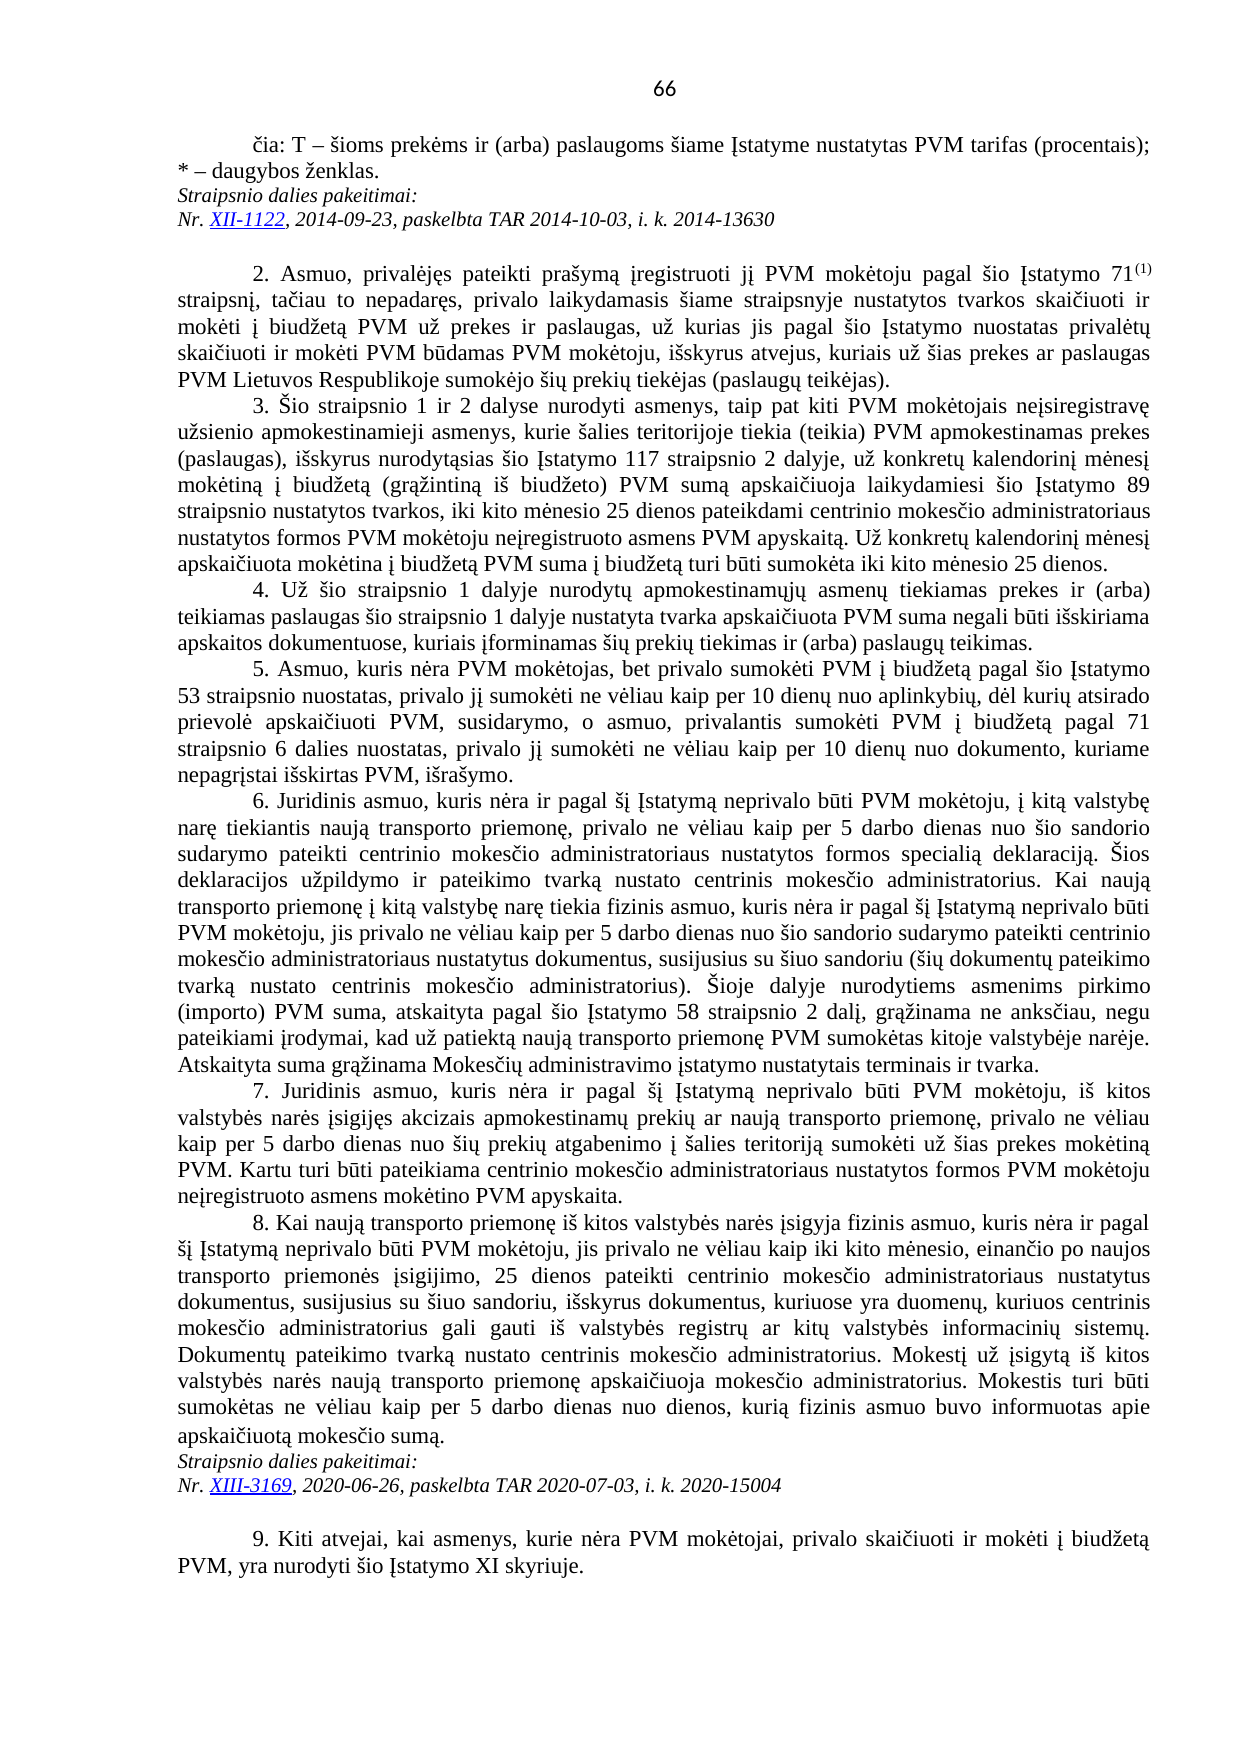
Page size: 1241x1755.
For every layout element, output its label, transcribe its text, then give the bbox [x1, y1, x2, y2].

text Straipsnio dalies pakeitimai: [177, 183, 1152, 207]
text čia: T – šioms prekėms ir (arba) paslaugoms šiame Įstatyme nustatytas PVM tarifas (procentais); * – daugybos ženklas. [177, 131, 1152, 183]
text 2. Asmuo, privalėjęs pateikti prašymą įregistruoti jį PVM mokėtoju pagal šio Įstatymo 71(1) straipsnį, tačiau to nepadaręs, privalo laikydamasis šiame straipsnyje nustatytos tvarkos skaičiuoti ir mokėti į biudžetą PVM už prekes ir paslaugas, už kurias jis pagal šio Įstatymo nuostatas privalėtų skaičiuoti ir mokėti PVM būdamas PVM mokėtoju, išskyrus atvejus, kuriais už šias prekes ar paslaugas PVM Lietuvos Respublikoje sumokėjo šių prekių tiekėjas (paslaugų teikėjas). [177, 260, 1152, 392]
text 4. Už šio straipsnio 1 dalyje nurodytų apmokestinamųjų asmenų tiekiamas prekes ir (arba) teikiamas paslaugas šio straipsnio 1 dalyje nustatyta tvarka apskaičiuota PVM suma negali būti išskiriama apskaitos dokumentuose, kuriais įforminamas šių prekių tiekimas ir (arba) paslaugų teikimas. [177, 576, 1152, 656]
text 7. Juridinis asmuo, kuris nėra ir pagal šį Įstatymą neprivalo būti PVM mokėtoju, iš kitos valstybės narės įsigijęs akcizais apmokestinamų prekių ar naują transporto priemonę, privalo ne vėliau kaip per 5 darbo dienas nuo šių prekių atgabenimo į šalies teritoriją sumokėti už šias prekes mokėtiną PVM. Kartu turi būti pateikiama centrinio mokesčio administratoriaus nustatytos formos PVM mokėtoju neįregistruoto asmens mokėtino PVM apyskaita. [177, 1077, 1152, 1209]
text Straipsnio dalies pakeitimai: [177, 1448, 1152, 1473]
text 6. Juridinis asmuo, kuris nėra ir pagal šį Įstatymą neprivalo būti PVM mokėtoju, į kitą valstybę narę tiekiantis naują transporto priemonę, privalo ne vėliau kaip per 5 darbo dienas nuo šio sandorio sudarymo pateikti centrinio mokesčio administratoriaus nustatytos formos specialią deklaraciją. Šios deklaracijos užpildymo ir pateikimo tvarką nustato centrinis mokesčio administratorius. Kai naują transporto priemonę į kitą valstybę narę tiekia fizinis asmuo, kuris nėra ir pagal šį Įstatymą neprivalo būti PVM mokėtoju, jis privalo ne vėliau kaip per 5 darbo dienas nuo šio sandorio sudarymo pateikti centrinio mokesčio administratoriaus nustatytus dokumentus, susijusius su šiuo sandoriu (šių dokumentų pateikimo tvarką nustato centrinis mokesčio administratorius). Šioje dalyje nurodytiems asmenims pirkimo (importo) PVM suma, atskaityta pagal šio Įstatymo 58 straipsnio 2 dalį, grąžinama ne anksčiau, negu pateikiami įrodymai, kad už patiektą naują transporto priemonę PVM sumokėtas kitoje valstybėje narėje. Atskaityta suma grąžinama Mokesčių administravimo įstatymo nustatytais terminais ir tvarka. [177, 787, 1152, 1077]
text 9. Kiti atvejai, kai asmenys, kurie nėra PVM mokėtojai, privalo skaičiuoti ir mokėti į biudžetą PVM, yra nurodyti šio Įstatymo XI skyriuje. [177, 1525, 1152, 1578]
text Nr. XIII-3169, 2020-06-26, paskelbta TAR 2020-07-03, i. k. 2020-15004 [177, 1473, 1152, 1497]
text Nr. XII-1122, 2014-09-23, paskelbta TAR 2014-10-03, i. k. 2014-13630 [177, 207, 1152, 231]
text 5. Asmuo, kuris nėra PVM mokėtojas, bet privalo sumokėti PVM į biudžetą pagal šio Įstatymo 53 straipsnio nuostatas, privalo jį sumokėti ne vėliau kaip per 10 dienų nuo aplinkybių, dėl kurių atsirado prievolė apskaičiuoti PVM, susidarymo, o asmuo, privalantis sumokėti PVM į biudžetą pagal 71 straipsnio 6 dalies nuostatas, privalo jį sumokėti ne vėliau kaip per 10 dienų nuo dokumento, kuriame nepagrįstai išskirtas PVM, išrašymo. [177, 656, 1152, 787]
text 3. Šio straipsnio 1 ir 2 dalyse nurodyti asmenys, taip pat kiti PVM mokėtojais neįsiregistravę užsienio apmokestinamieji asmenys, kurie šalies teritorijoje tiekia (teikia) PVM apmokestinamas prekes (paslaugas), išskyrus nurodytąsias šio Įstatymo 117 straipsnio 2 dalyje, už konkretų kalendorinį mėnesį mokėtiną į biudžetą (grąžintiną iš biudžeto) PVM sumą apskaičiuoja laikydamiesi šio Įstatymo 89 straipsnio nustatytos tvarkos, iki kito mėnesio 25 dienos pateikdami centrinio mokesčio administratoriaus nustatytos formos PVM mokėtoju neįregistruoto asmens PVM apyskaitą. Už konkretų kalendorinį mėnesį apskaičiuota mokėtina į biudžetą PVM suma į biudžetą turi būti sumokėta iki kito mėnesio 25 dienos. [177, 392, 1152, 576]
text 8. Kai naują transporto priemonę iš kitos valstybės narės įsigyja fizinis asmuo, kuris nėra ir pagal šį Įstatymą neprivalo būti PVM mokėtoju, jis privalo ne vėliau kaip iki kito mėnesio, einančio po naujos transporto priemonės įsigijimo, 25 dienos pateikti centrinio mokesčio administratoriaus nustatytus dokumentus, susijusius su šiuo sandoriu, išskyrus dokumentus, kuriuose yra duomenų, kuriuos centrinis mokesčio administratorius gali gauti iš valstybės registrų ar kitų valstybės informacinių sistemų. Dokumentų pateikimo tvarką nustato centrinis mokesčio administratorius. Mokestį už įsigytą iš kitos valstybės narės naują transporto priemonę apskaičiuoja mokesčio administratorius. Mokestis turi būti sumokėtas ne vėliau kaip per 5 darbo dienas nuo dienos, kurią fizinis asmuo buvo informuotas apie apskaičiuotą mokesčio sumą. [177, 1209, 1152, 1448]
